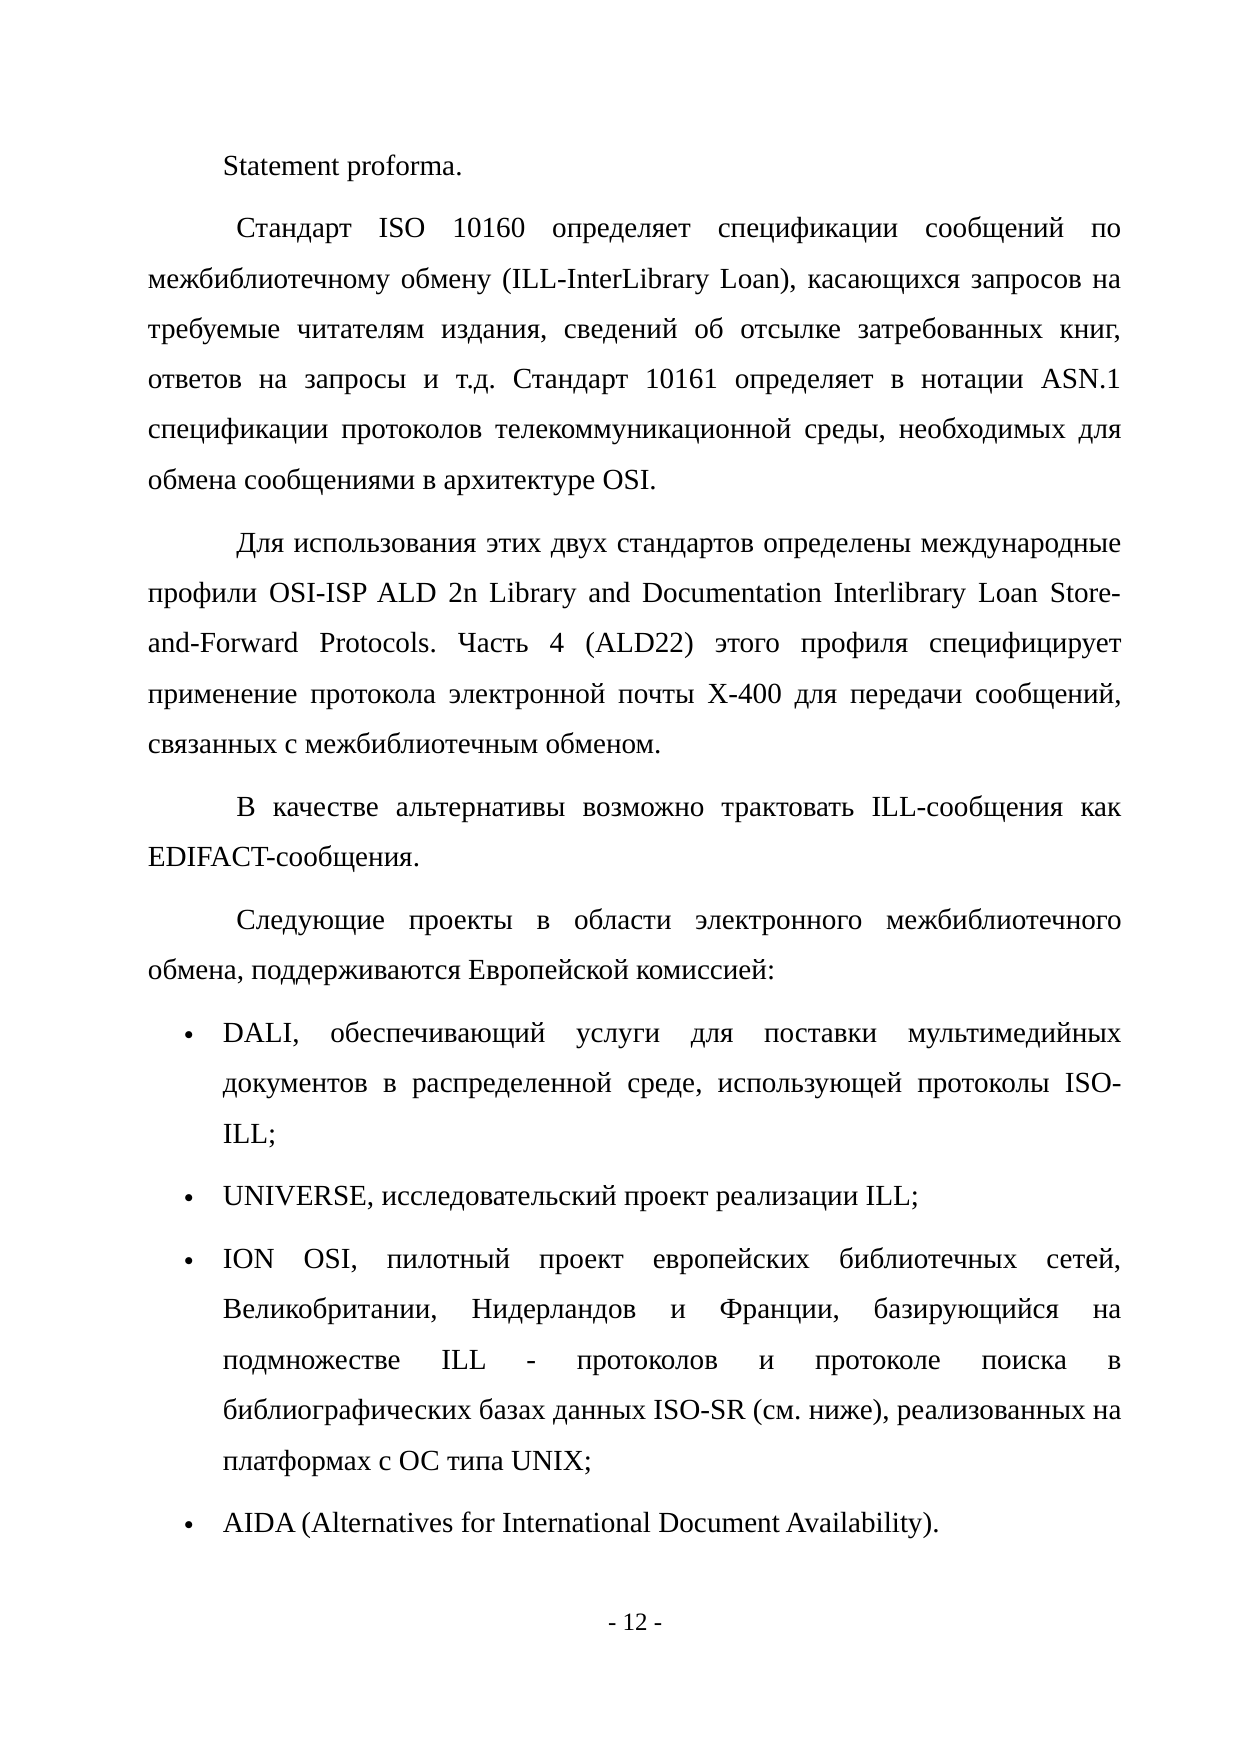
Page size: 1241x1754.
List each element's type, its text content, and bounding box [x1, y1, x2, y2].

list AIDA (Alternatives for International Document Availability). [185, 1505, 1122, 1539]
text В качестве альтернативы возможно трактовать ILL-сообщения как EDIFACT-сообщения. [148, 789, 1122, 873]
list ION OSI, пилотный проект европейских библиотечных сетей, Великобритании, Нидерландов и Франции, базирующийся на подмножестве ILL - протоколов и протоколе поиска в библиографических базах данных ISO-SR (см. ниже), реализованных на платформах с ОС типа UNIX; [185, 1241, 1122, 1476]
text Стандарт ISO 10160 определяет спецификации сообщений по межбиблиотечному обмену (ILL-InterLibrary Loan), касающихся запросов на требуемые читателям издания, сведений об отсылке затребованных книг, ответов на запросы и т.д. Стандарт 10161 определяет в нотации ASN.1 спецификации протоколов телекоммуникационной среды, необходимых для обмена сообщениями в архитектуре OSI. [148, 210, 1122, 496]
list Statement proforma. [185, 148, 1122, 181]
list UNIVERSE, исследовательский проект реализации ILL; [185, 1178, 1122, 1212]
text Для использования этих двух стандартов определены международные профили OSI-ISP ALD 2n Library and Documentation Interlibrary Loan Store-and-Forward Protocols. Часть 4 (ALD22) этого профиля специфицирует применение протокола электронной почты X-400 для передачи сообщений, связанных с межбиблиотечным обменом. [148, 525, 1122, 759]
text Следующие проекты в области электронного межбиблиотечного обмена, поддерживаются Европейской комиссией: [148, 902, 1122, 986]
list DALI, обеспечивающий услуги для поставки мультимедийных документов в распределенной среде, использующей протоколы ISO-ILL; [185, 1015, 1122, 1149]
